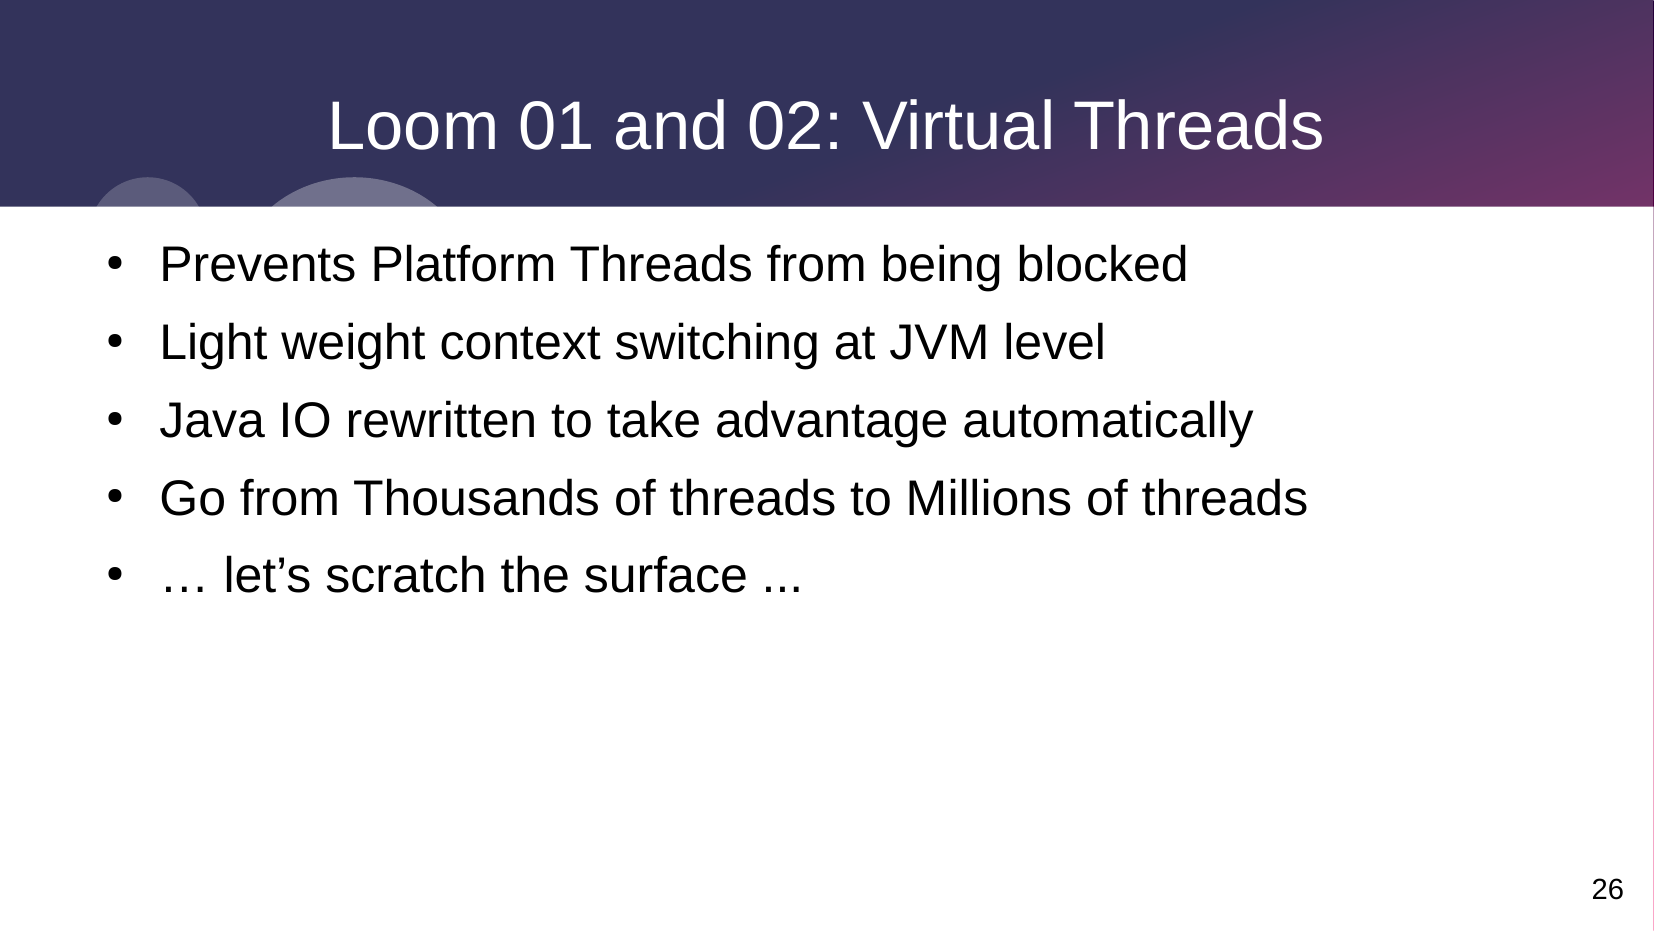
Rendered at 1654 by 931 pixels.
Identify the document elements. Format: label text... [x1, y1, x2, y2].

title Loom 01 and 02: Virtual Threads [88, 44, 1565, 207]
list Prevents Platform Threads from being blocked Light weight context switching at JVM level Java IO rewritten to take advantage automatically Go from Thousands of threads to Millions of threads … let’s scratch the surface ... [88, 236, 1565, 827]
